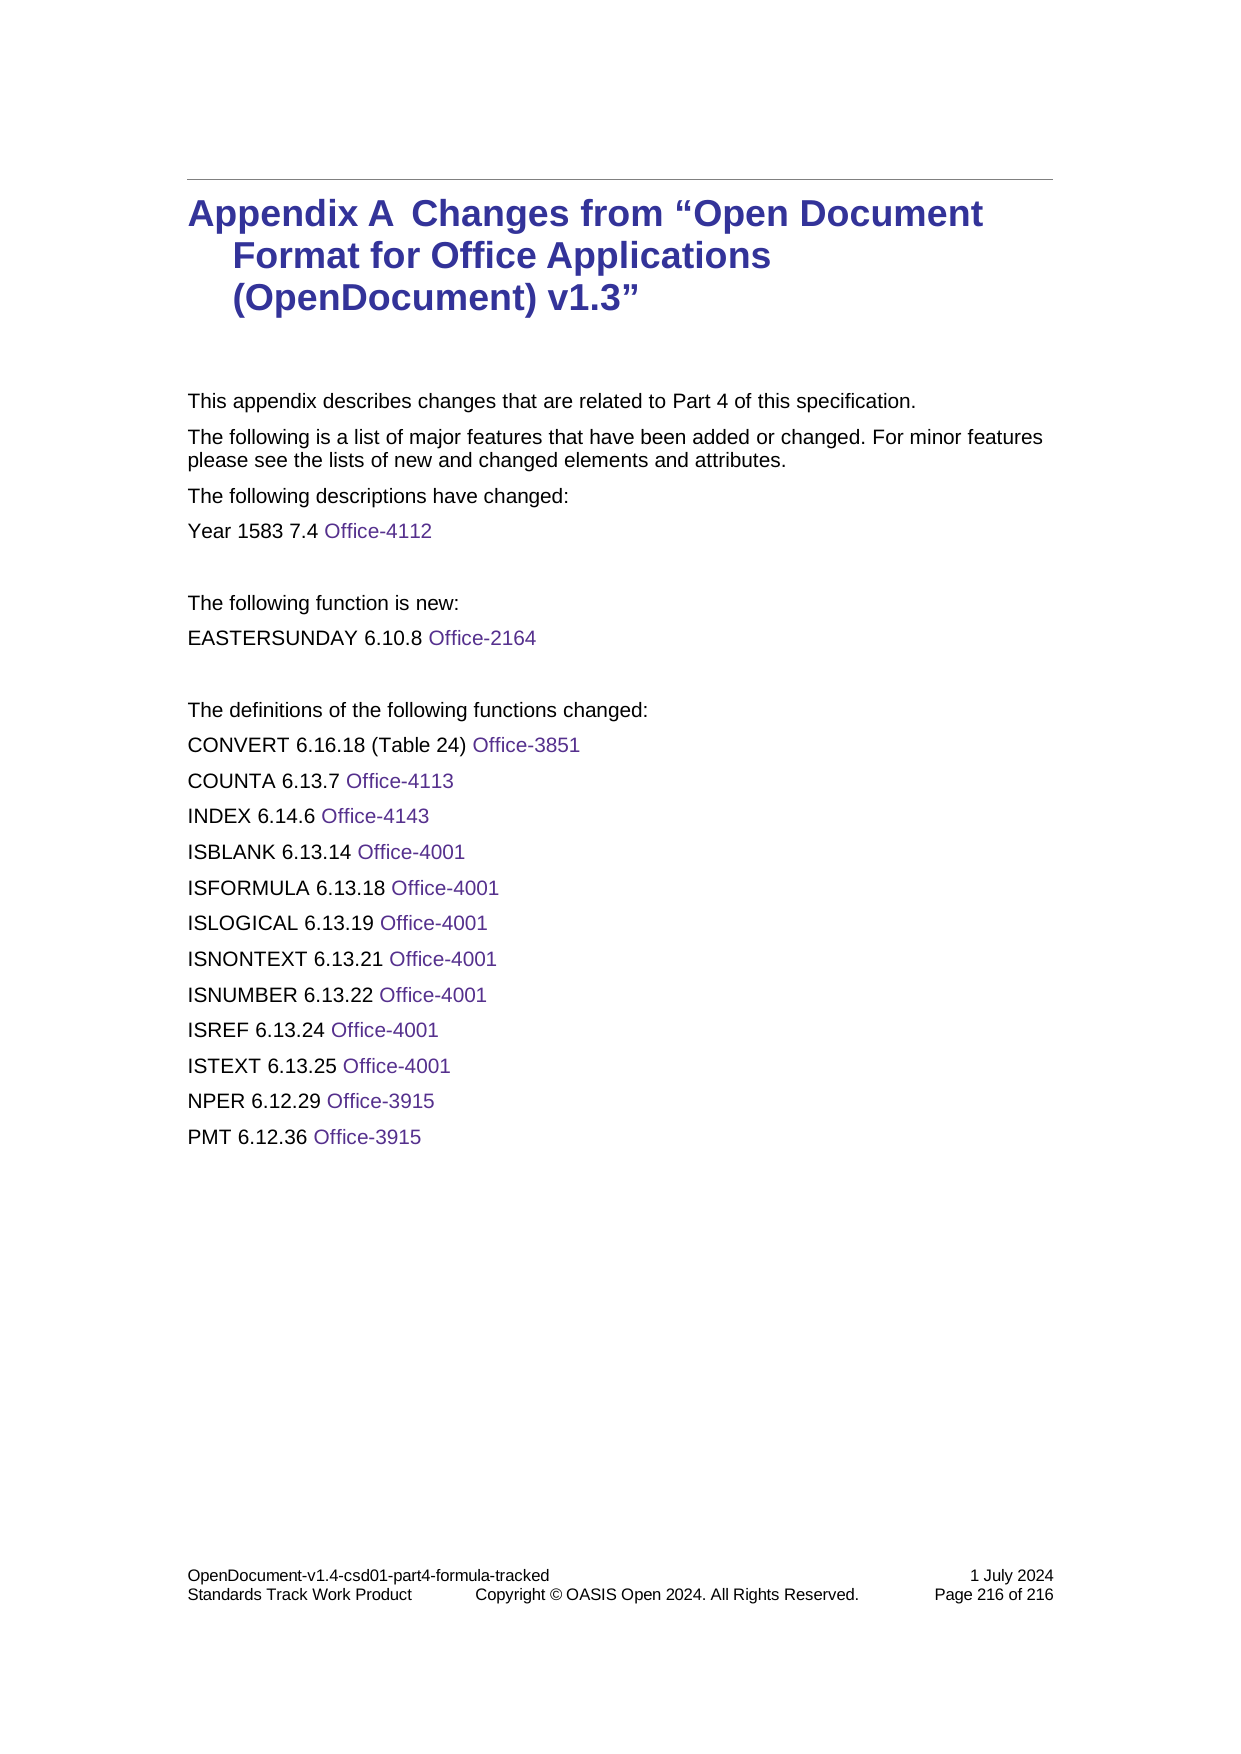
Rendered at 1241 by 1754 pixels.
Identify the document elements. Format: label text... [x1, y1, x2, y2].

text ISFORMULA 6.13.18 Office-4001 [187, 876, 1053, 900]
text NPER 6.12.29 Office-3915 [187, 1090, 1053, 1113]
text Year 1583 7.4 Office-4112 [187, 520, 1053, 543]
text ISNUMBER 6.13.22 Office-4001 [187, 983, 1053, 1007]
text INDEX 6.14.6 Office-4143 [187, 805, 1053, 828]
text PMT 6.12.36 Office-3915 [187, 1126, 1053, 1149]
text ISLOGICAL 6.13.19 Office-4001 [187, 912, 1053, 935]
text The following is a list of major features that have been added or changed. For minor features please see the lists of new and changed elements and attributes. [187, 425, 1053, 472]
text The following descriptions have changed: [187, 484, 1053, 508]
text EASTERSUNDAY 6.10.8 Office-2164 [187, 627, 1053, 650]
text ISTEXT 6.13.25 Office-4001 [187, 1054, 1053, 1078]
text The following function is new: [187, 591, 1053, 615]
subtitle Changes from “Open Document Format for Office Applications (OpenDocument) v1.3” [187, 180, 1053, 319]
text The definitions of the following functions changed: [187, 698, 1053, 722]
text ISNONTEXT 6.13.21 Office-4001 [187, 947, 1053, 971]
text CONVERT 6.16.18 (Table 24) Office-3851 [187, 734, 1053, 757]
text ISREF 6.13.24 Office-4001 [187, 1019, 1053, 1042]
text This appendix describes changes that are related to Part 4 of this specification. [187, 389, 1053, 413]
text COUNTA 6.13.7 Office-4113 [187, 769, 1053, 793]
text ISBLANK 6.13.14 Office-4001 [187, 841, 1053, 864]
